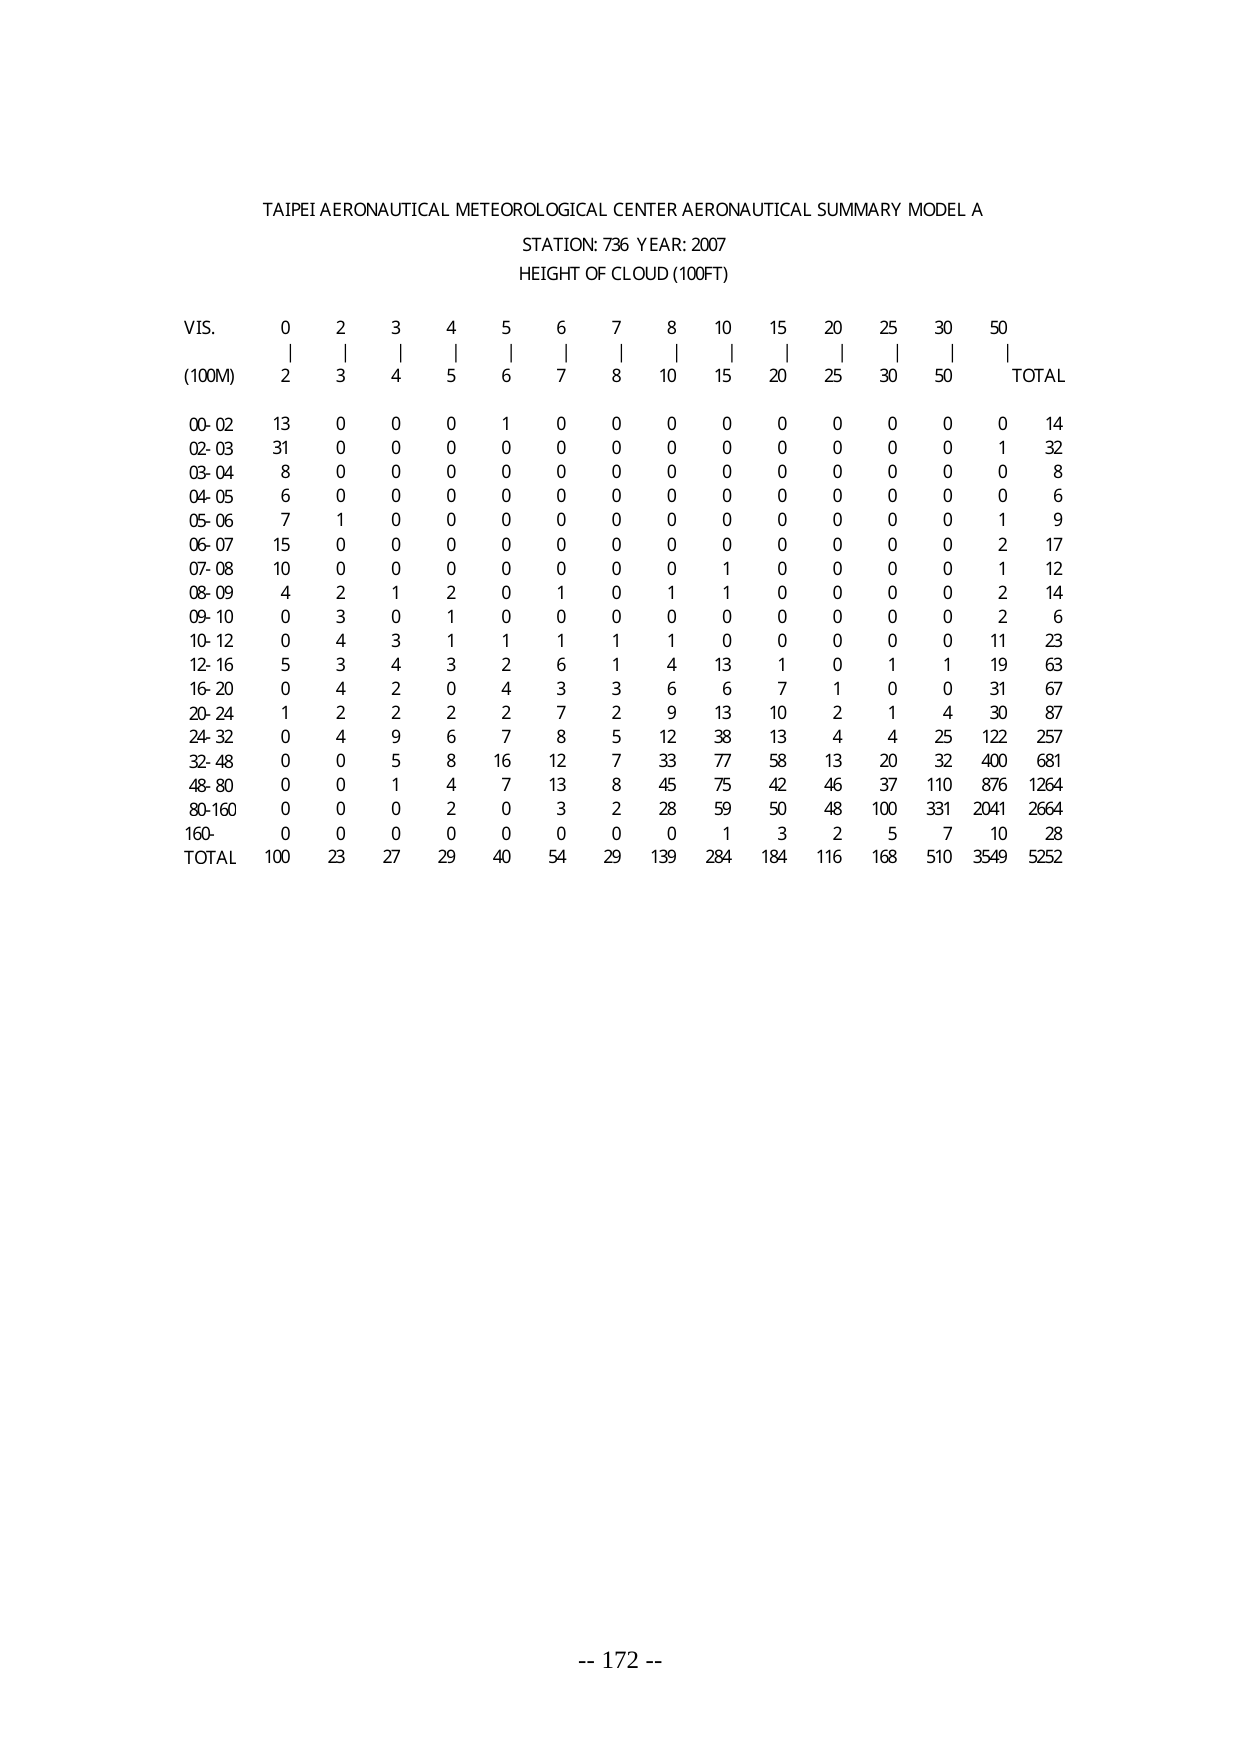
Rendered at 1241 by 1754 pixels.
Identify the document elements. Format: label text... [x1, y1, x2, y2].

text -- 172 -- [543, 1637, 697, 1674]
